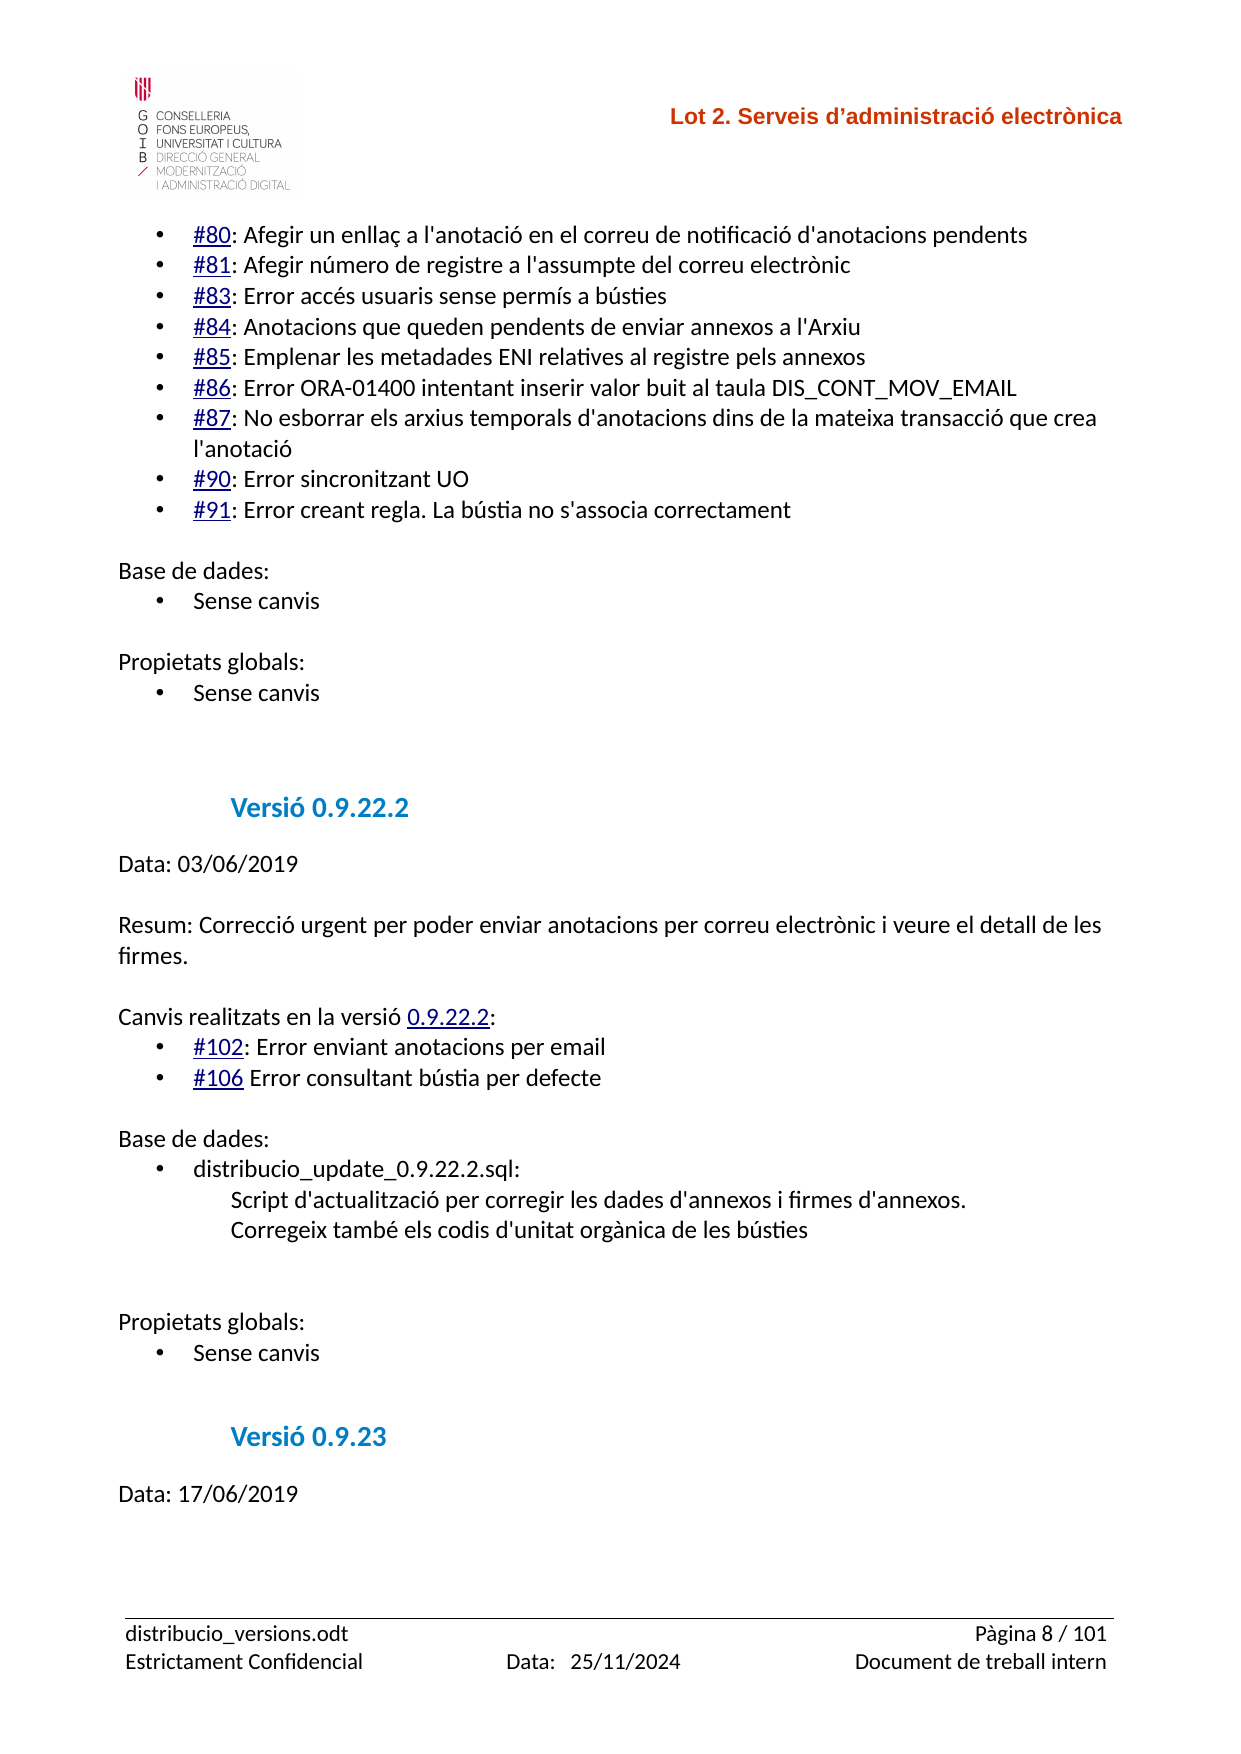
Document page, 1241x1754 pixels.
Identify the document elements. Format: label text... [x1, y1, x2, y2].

text Data: 03/06/2019 [118, 848, 1122, 879]
list Sense canvis [156, 585, 1122, 616]
text Resum: Correcció urgent per poder enviar anotacions per correu electrònic i veure el detall de les firmes. [118, 909, 1122, 971]
list Corregeix també els codis d'unitat orgànica de les bústies [193, 1215, 1122, 1245]
list Sense canvis [156, 677, 1122, 707]
list #87: No esborrar els arxius temporals d'anotacions dins de la mateixa transacció que crea l'anotació [156, 402, 1122, 463]
picture [126, 70, 299, 197]
list distribucio_update_0.9.22.2.sql: [156, 1154, 1122, 1184]
list #86: Error ORA-01400 intentant inserir valor buit al taula DIS_CONT_MOV_EMAIL [156, 372, 1122, 402]
list #81: Afegir número de registre a l'assumpte del correu electrònic [156, 250, 1122, 280]
list #84: Anotacions que queden pendents de enviar annexos a l'Arxiu [156, 311, 1122, 341]
list #90: Error sincronitzant UO [156, 463, 1122, 494]
list #83: Error accés usuaris sense permís a bústies [156, 280, 1122, 311]
text Base de dades: [118, 1123, 1122, 1154]
text Canvis realitzats en la versió 0.9.22.2: [118, 1001, 1122, 1032]
list #80: Afegir un enllaç a l'anotació en el correu de notificació d'anotacions pendents [156, 219, 1122, 250]
list Sense canvis [156, 1337, 1122, 1367]
text Data: 17/06/2019 [118, 1478, 1122, 1508]
subtitle Versió 0.9.22.2 [153, 789, 1122, 825]
text Propietats globals: [118, 1306, 1122, 1337]
list #85: Emplenar les metadades ENI relatives al registre pels annexos [156, 341, 1122, 372]
list #106 Error consultant bústia per defecte [156, 1062, 1122, 1093]
subtitle Versió 0.9.23 [153, 1418, 1122, 1454]
text Base de dades: [118, 555, 1122, 585]
list Script d'actualització per corregir les dades d'annexos i firmes d'annexos. [193, 1184, 1122, 1215]
list #91: Error creant regla. La bústia no s'associa correctament [156, 494, 1122, 524]
text Propietats globals: [118, 646, 1122, 677]
list #102: Error enviant anotacions per email [156, 1032, 1122, 1062]
